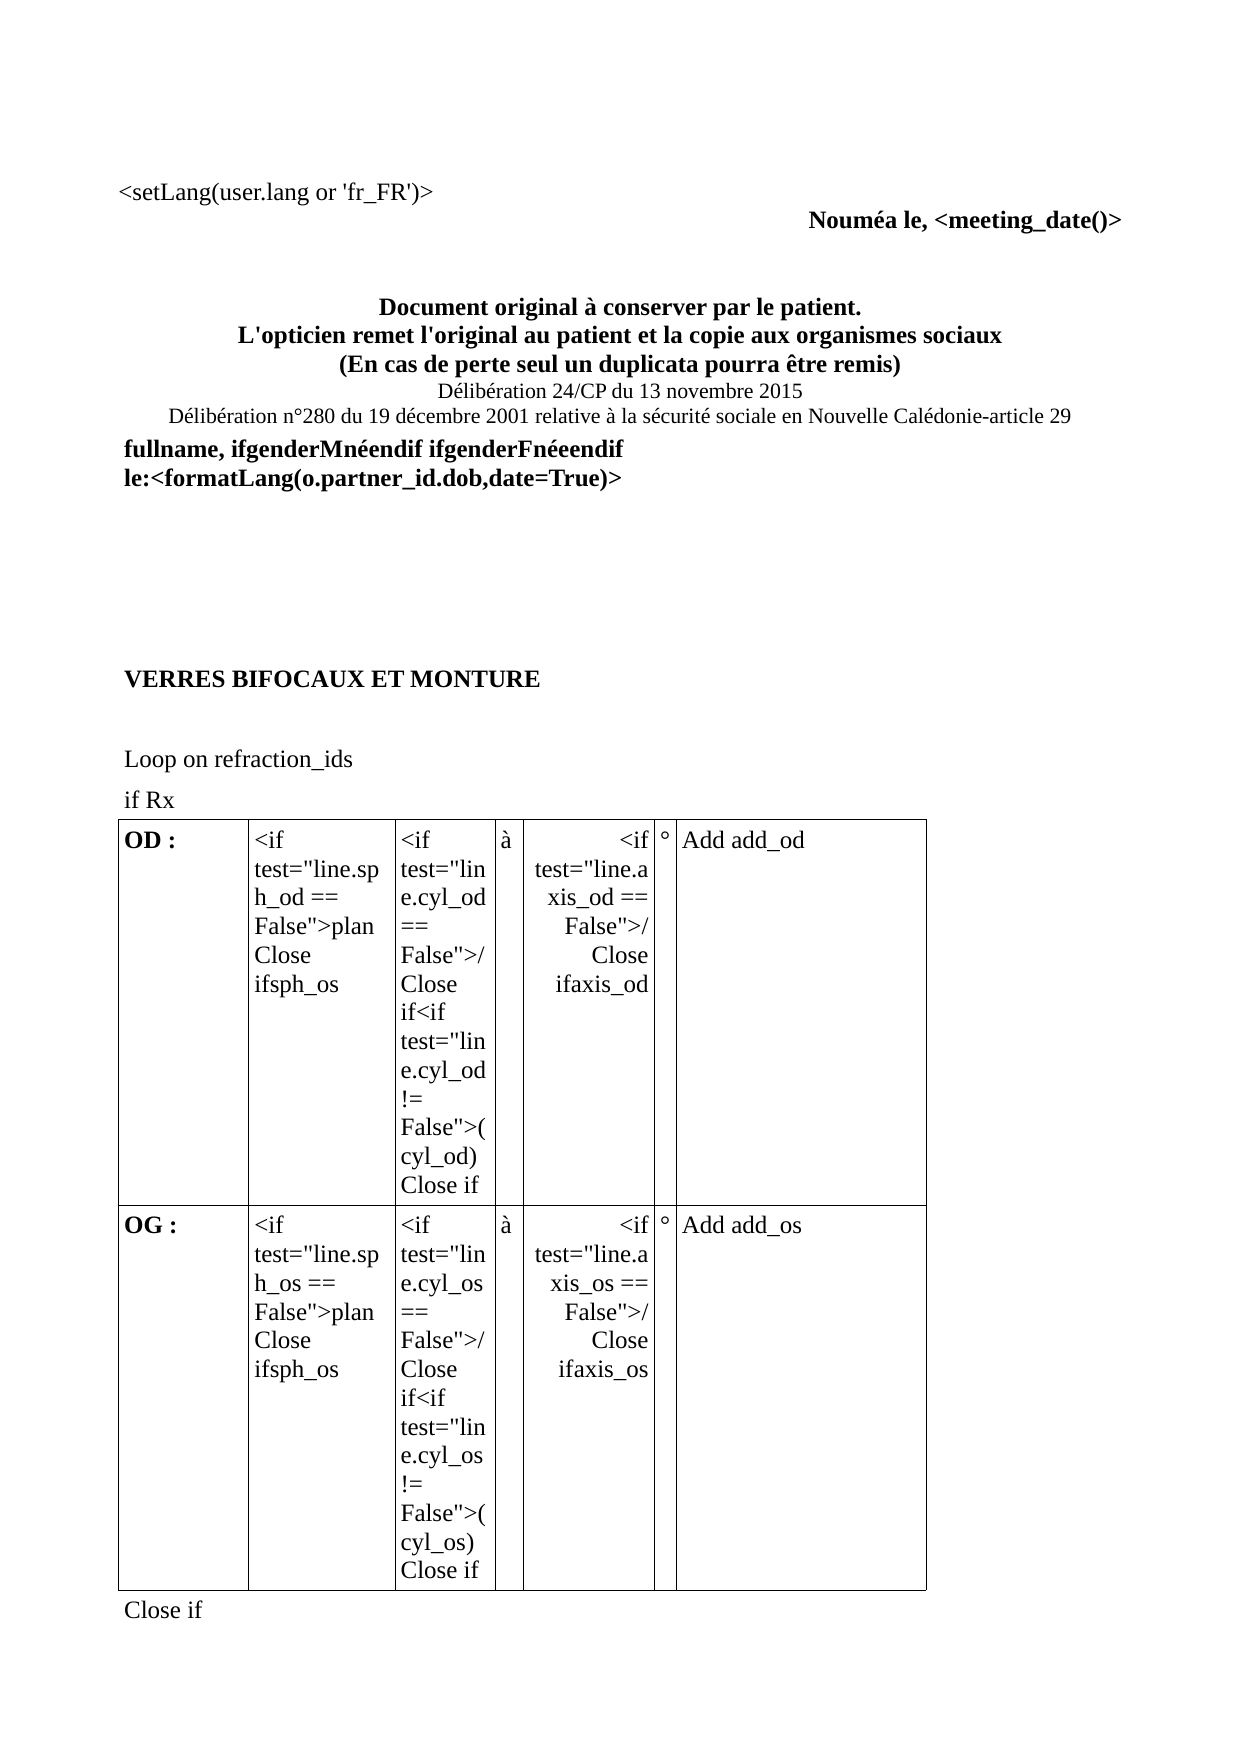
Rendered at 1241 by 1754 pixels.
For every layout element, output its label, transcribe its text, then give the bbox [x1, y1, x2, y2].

table_cell à [496, 820, 523, 1204]
table_cell Loop on refraction_ids [118, 739, 395, 779]
table_cell [676, 739, 926, 779]
table_cell [654, 739, 676, 779]
table_cell <if test="line.axis_od == False">/Close ifaxis_od [524, 820, 654, 1204]
table_cell [395, 538, 495, 578]
table_cell [495, 538, 523, 578]
table_cell [523, 739, 654, 779]
table_cell Close if [118, 1591, 248, 1630]
table_cell [395, 578, 495, 618]
table_cell [676, 618, 926, 658]
table_cell [118, 699, 926, 739]
table_cell Add add_os [677, 1206, 926, 1590]
table_cell [523, 1591, 654, 1630]
table_cell [523, 779, 654, 819]
table_cell [118, 578, 395, 618]
table_cell [118, 538, 395, 578]
table_cell [523, 578, 654, 618]
table_cell [495, 578, 523, 618]
table_cell [676, 1591, 926, 1630]
table_cell [676, 538, 926, 578]
table_cell ° [655, 820, 676, 1204]
table_cell [523, 538, 654, 578]
table_cell <if test="line.sph_os == False">planClose ifsph_os [249, 1206, 395, 1590]
table_cell [395, 618, 495, 658]
table_cell [395, 779, 495, 819]
table_cell [523, 618, 654, 658]
text Document original à conserver par le patient. L'opticien remet l'original au patient et la copie aux organismes sociaux (En cas de perte seul un duplicata pourra être remis) Délibération 24/CP du 13 novembre 2015 Délibération n°280 du 19 décembre 2001 relative à la sécurité sociale en Nouvelle Calédonie-article 29 [118, 292, 1122, 428]
table_cell [676, 498, 926, 538]
table_cell [495, 779, 523, 819]
table_cell [495, 1591, 523, 1630]
table_cell <if test="line.cyl_od == False">/Close if<if test="line.cyl_od != False">(cyl_od)Close if [396, 820, 495, 1204]
table_cell à [496, 1206, 523, 1590]
table_cell [395, 1591, 495, 1630]
table_cell [676, 578, 926, 618]
table_cell [654, 498, 676, 538]
table_cell [654, 779, 676, 819]
table_cell ° [655, 1206, 676, 1590]
text <setLang(user.lang or 'fr_FR')> [118, 177, 1122, 206]
table_cell <if test="line.sph_od == False">planClose ifsph_os [249, 820, 395, 1204]
table_cell [654, 618, 676, 658]
table_cell OG : [119, 1206, 248, 1590]
table_cell [523, 498, 654, 538]
table_cell [118, 498, 495, 538]
text Nouméa le, <meeting_date()> [118, 206, 1122, 234]
table_header fullname, ifgenderMnéendif ifgenderFnéeendif le:<formatLang(o.partner_id.dob,date=True)> [118, 429, 926, 497]
table_cell [249, 1591, 395, 1630]
table_cell [654, 578, 676, 618]
table_cell <if test="line.cyl_os == False">/Close if<if test="line.cyl_os != False">(cyl_os)Close if [396, 1206, 495, 1590]
table_cell if Rx [118, 779, 395, 819]
table_cell [118, 618, 395, 658]
table_cell [495, 498, 523, 538]
table_cell <if test="line.axis_os == False">/Close ifaxis_os [524, 1206, 654, 1590]
table_cell [654, 538, 676, 578]
table_cell OD : [119, 820, 248, 1204]
table_cell [676, 779, 926, 819]
table_cell [654, 1591, 676, 1630]
table_cell VERRES BIFOCAUX ET MONTURE [118, 658, 926, 698]
table_cell [395, 739, 495, 779]
table_cell Add add_od [677, 820, 926, 1204]
table_cell [495, 618, 523, 658]
table_cell [495, 739, 523, 779]
